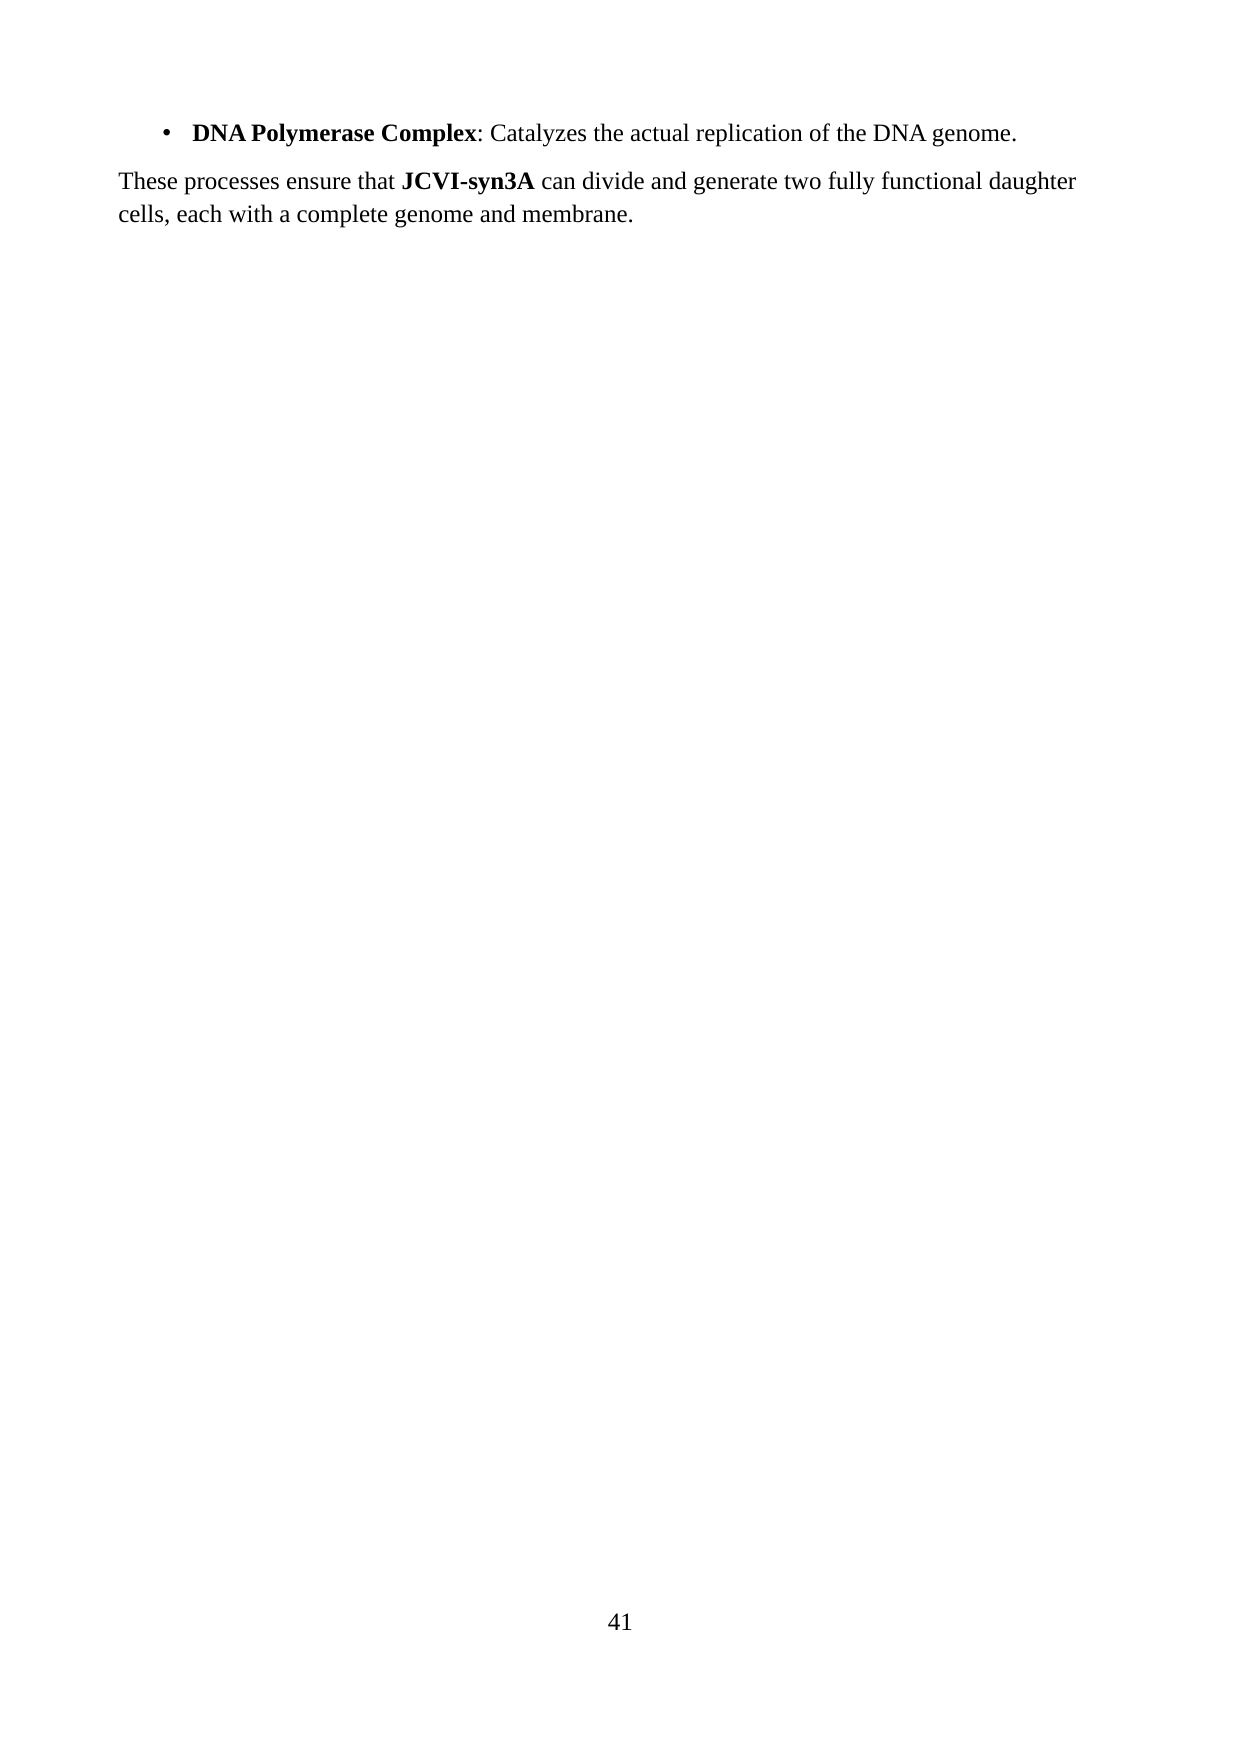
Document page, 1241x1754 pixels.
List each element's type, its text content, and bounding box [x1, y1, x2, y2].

list DNA Polymerase Complex: Catalyzes the actual replication of the DNA genome. [162, 118, 1122, 147]
text These processes ensure that JCVI-syn3A can divide and generate two fully functional daughter cells, each with a complete genome and membrane. [118, 166, 1122, 227]
